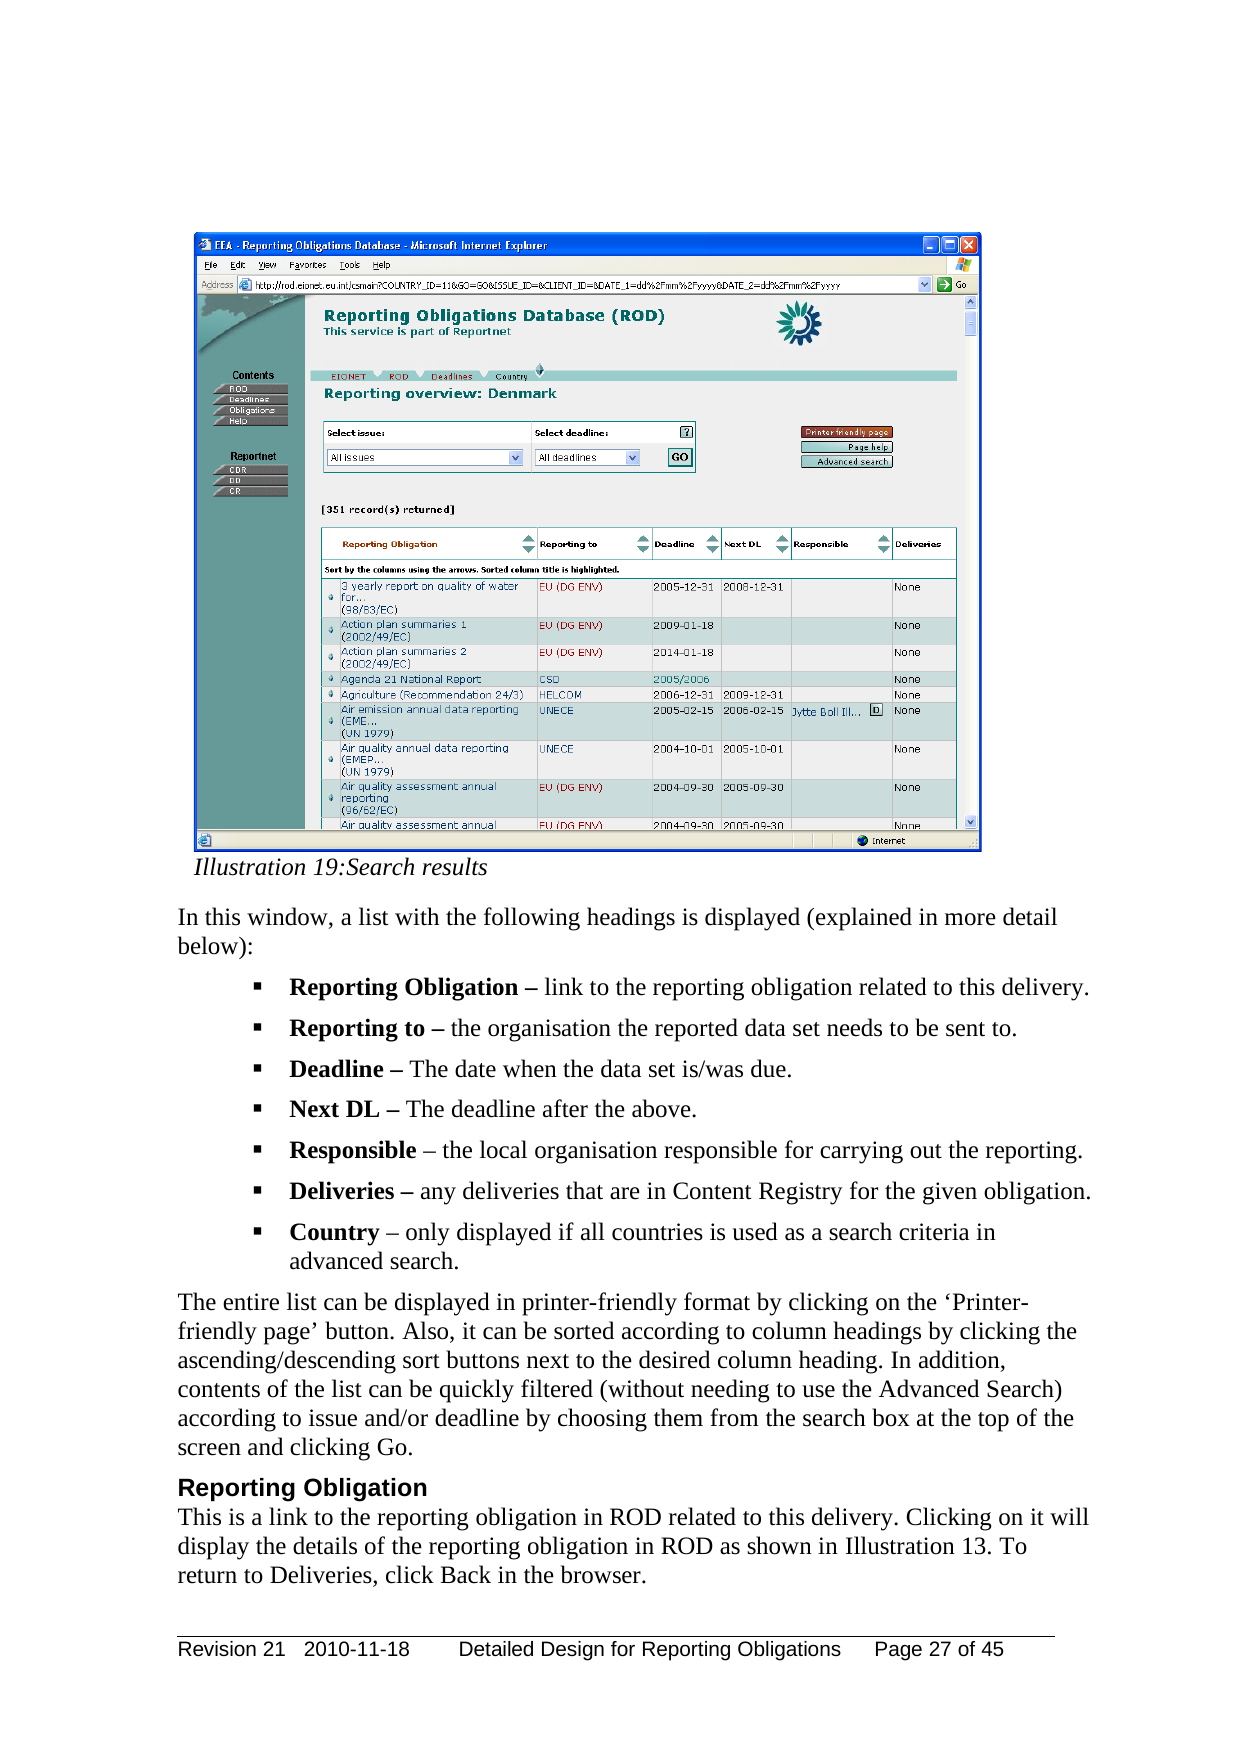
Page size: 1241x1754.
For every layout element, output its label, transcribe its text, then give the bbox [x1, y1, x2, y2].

list Reporting Obligation – link to the reporting obligation related to this delivery. [252, 972, 1092, 1001]
list Deadline – The date when the data set is/was due. [252, 1053, 1092, 1083]
list Responsible – the local organisation responsible for carrying out the reporting. [252, 1135, 1092, 1164]
text This is a link to the reporting obligation in ROD related to this delivery. Clicking on it will display the details of the reporting obligation in ROD as shown in Illustration 13. To return to Deliveries, click Back in the browser. [177, 1502, 1092, 1589]
text The entire list can be displayed in printer-friendly format by clicking on the ‘Printer- friendly page’ button. Also, it can be sorted according to column headings by clicking the ascending/descending sort buttons next to the desired column heading. In addition, contents of the list can be quickly filtered (without needing to use the Advanced Search) according to issue and/or deadline by choosing them from the search box at the top of the screen and clicking Go. [177, 1287, 1092, 1461]
list Next DL – The deadline after the above. [252, 1094, 1092, 1123]
text Illustration 19:Search results [194, 852, 981, 881]
picture [193, 232, 982, 852]
list Country – only displayed if all countries is used as a search criteria in advanced search. [252, 1217, 1092, 1275]
subtitle Reporting Obligation [177, 1473, 1092, 1502]
list Reporting to – the organisation the reported data set needs to be sent to. [252, 1013, 1092, 1042]
list Deliveries – any deliveries that are in Content Registry for the given obligation. [252, 1176, 1092, 1205]
text In this window, a list with the following headings is displayed (explained in more detail below): [177, 902, 1092, 960]
